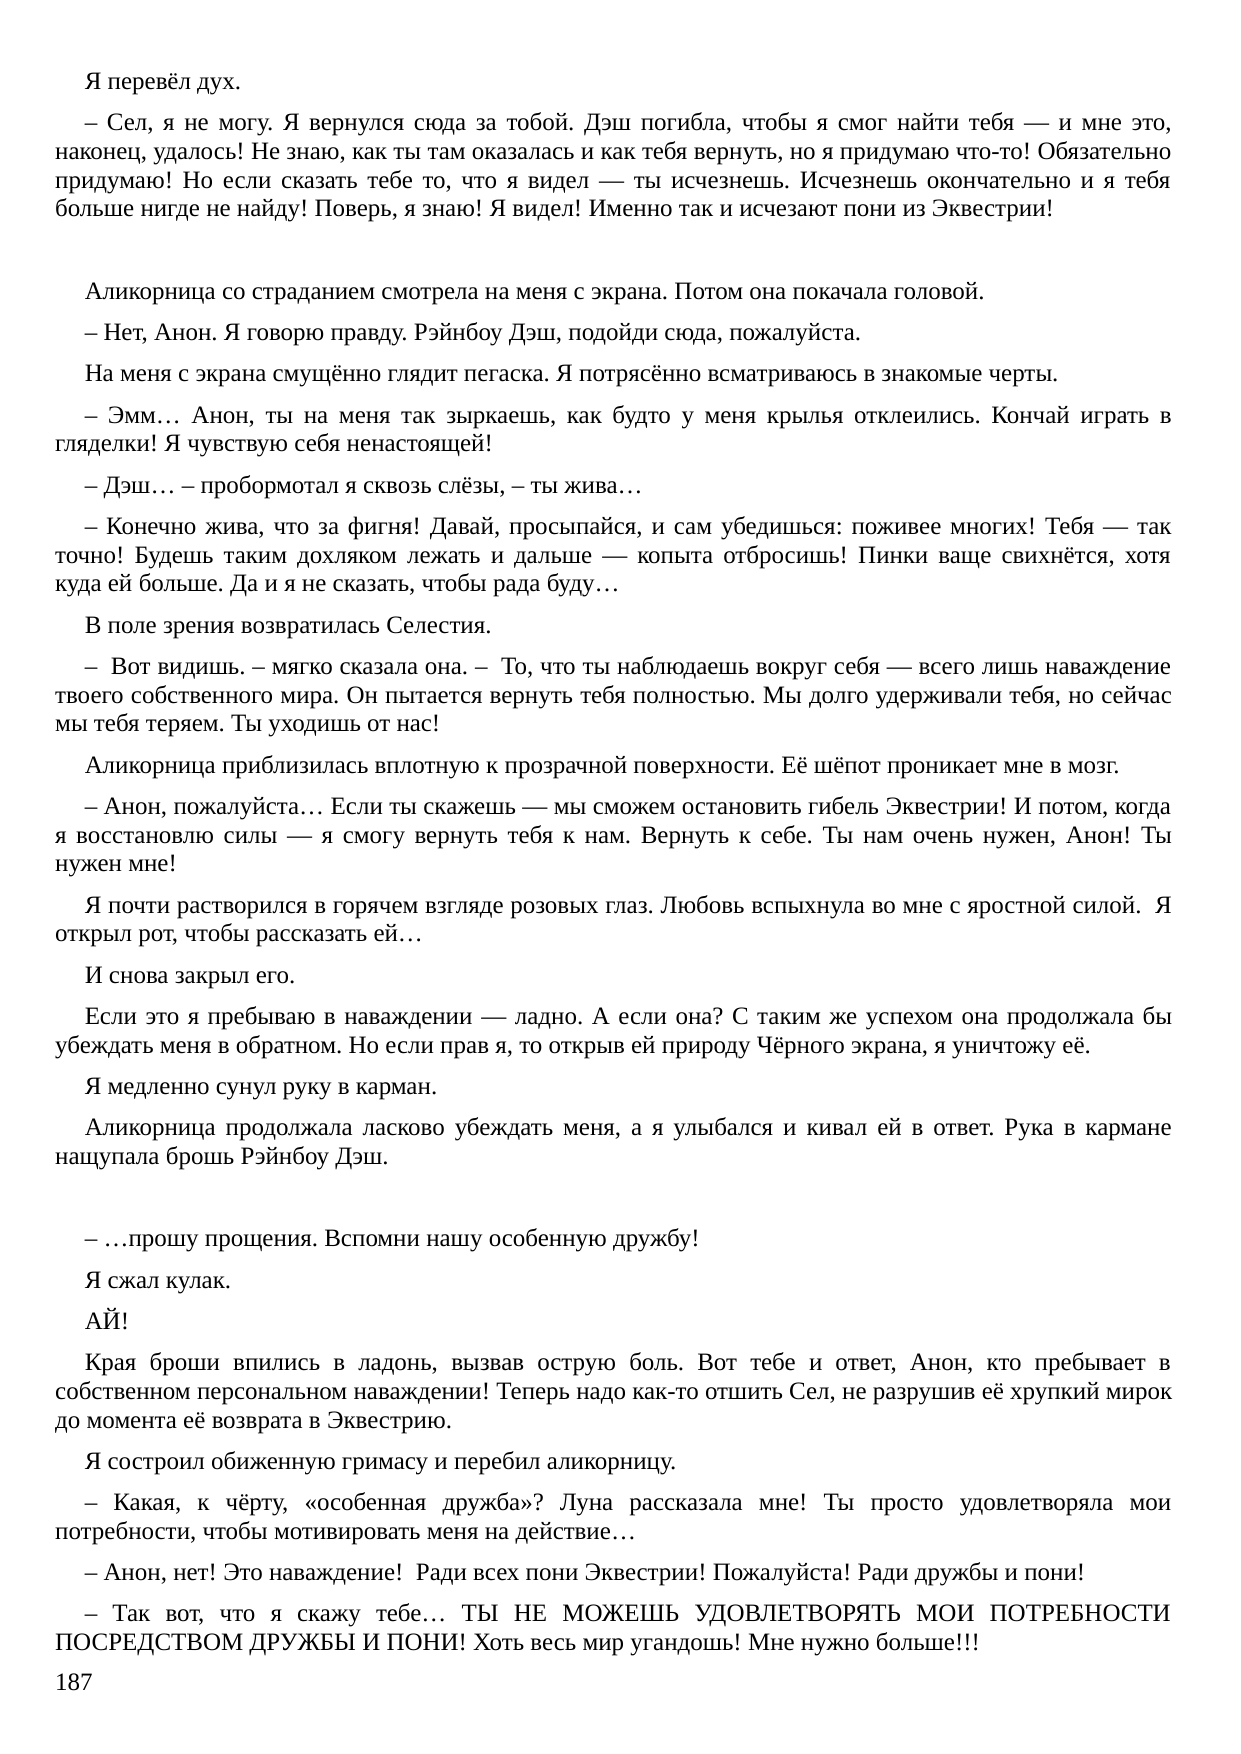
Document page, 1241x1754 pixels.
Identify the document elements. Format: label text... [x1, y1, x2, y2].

text – Конечно жива, что за фигня! Давай, просыпайся, и сам убедишься: поживее многих! Тебя — так точно! Будешь таким дохляком лежать и дальше — копыта отбросишь! Пинки ваще свихнётся, хотя куда ей больше. Да и я не сказать, чтобы рада буду… [55, 511, 1173, 597]
text Края броши впились в ладонь, вызвав острую боль. Вот тебе и ответ, Анон, кто пребывает в собственном персональном наваждении! Теперь надо как-то отшить Сел, не разрушив её хрупкий мирок до момента её возврата в Эквестрию. [55, 1347, 1173, 1433]
text Я почти растворился в горячем взгляде розовых глаз. Любовь вспыхнула во мне с яростной силой. Я открыл рот, чтобы рассказать ей… [55, 890, 1173, 947]
text – Анон, пожалуйста… Если ты скажешь — мы сможем остановить гибель Эквестрии! И потом, когда я восстановлю силы — я смогу вернуть тебя к нам. Вернуть к себе. Ты нам очень нужен, Анон! Ты нужен мне! [55, 791, 1173, 877]
text – Сел, я не могу. Я вернулся сюда за тобой. Дэш погибла, чтобы я смог найти тебя — и мне это, наконец, удалось! Не знаю, как ты там оказалась и как тебя вернуть, но я придумаю что-то! Обязательно придумаю! Но если сказать тебе то, что я видел — ты исчезнешь. Исчезнешь окончательно и я тебя больше нигде не найду! Поверь, я знаю! Я видел! Именно так и исчезают пони из Эквестрии! [55, 107, 1173, 222]
text – Так вот, что я скажу тебе… ТЫ НЕ МОЖЕШЬ УДОВЛЕТВОРЯТЬ МОИ ПОТРЕБНОСТИ ПОСРЕДСТВОМ ДРУЖБЫ И ПОНИ! Хоть весь мир угандошь! Мне нужно больше!!! [55, 1598, 1173, 1656]
text Я состроил обиженную гримасу и перебил аликорницу. [55, 1446, 1173, 1475]
text – Вот видишь. – мягко сказала она. – То, что ты наблюдаешь вокруг себя — всего лишь наваждение твоего собственного мира. Он пытается вернуть тебя полностью. Мы долго удерживали тебя, но сейчас мы тебя теряем. Ты уходишь от нас! [55, 651, 1173, 737]
text И снова закрыл его. [55, 960, 1173, 988]
text В поле зрения возвратилась Селестия. [55, 610, 1173, 638]
text – Какая, к чёрту, «особенная дружба»? Луна рассказала мне! Ты просто удовлетворяла мои потребности, чтобы мотивировать меня на действие… [55, 1487, 1173, 1545]
text Аликорница со страданием смотрела на меня с экрана. Потом она покачала головой. [55, 276, 1173, 305]
text – Дэш… – пробормотал я сквозь слёзы, – ты жива… [55, 470, 1173, 498]
text Я перевёл дух. [55, 66, 1173, 95]
text Я медленно сунул руку в карман. [55, 1071, 1173, 1100]
text – Анон, нет! Это наваждение! Ради всех пони Эквестрии! Пожалуйста! Ради дружбы и пони! [55, 1557, 1173, 1586]
text Аликорница приблизилась вплотную к прозрачной поверхности. Её шёпот проникает мне в мозг. [55, 750, 1173, 778]
text АЙ! [55, 1306, 1173, 1335]
text Если это я пребываю в наваждении — ладно. А если она? С таким же успехом она продолжала бы убеждать меня в обратном. Но если прав я, то открыв ей природу Чёрного экрана, я уничтожу её. [55, 1001, 1173, 1058]
text Я сжал кулак. [55, 1265, 1173, 1293]
text – Эмм… Анон, ты на меня так зыркаешь, как будто у меня крылья отклеились. Кончай играть в гляделки! Я чувствую себя ненастоящей! [55, 400, 1173, 457]
text На меня с экрана смущённо глядит пегаска. Я потрясённо всматриваюсь в знакомые черты. [55, 358, 1173, 387]
text – …прошу прощения. Вспомни нашу особенную дружбу! [55, 1223, 1173, 1252]
text – Нет, Анон. Я говорю правду. Рэйнбоу Дэш, подойди сюда, пожалуйста. [55, 317, 1173, 346]
text Аликорница продолжала ласково убеждать меня, а я улыбался и кивал ей в ответ. Рука в кармане нащупала брошь Рэйнбоу Дэш. [55, 1112, 1173, 1170]
